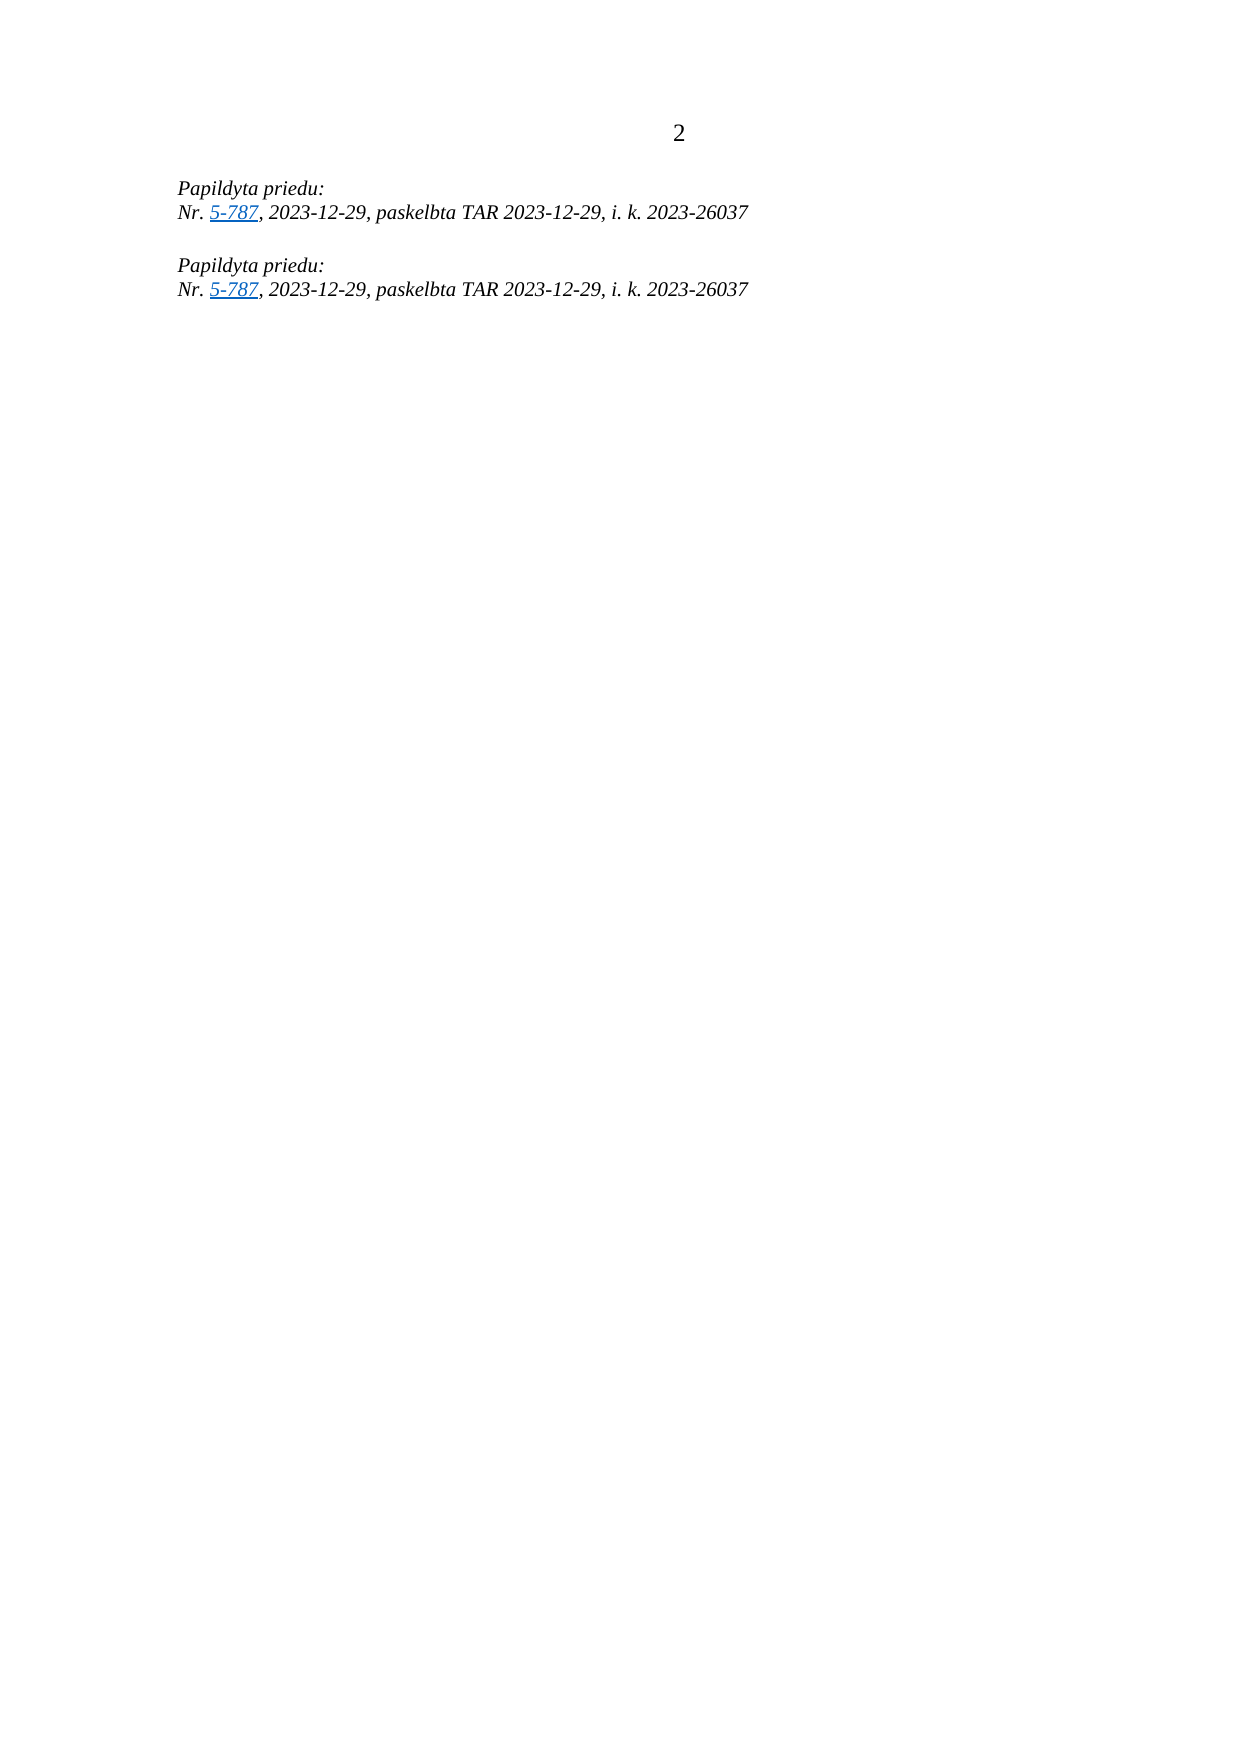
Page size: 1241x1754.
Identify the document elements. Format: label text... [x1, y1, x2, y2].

text Nr. 5-787, 2023-12-29, paskelbta TAR 2023-12-29, i. k. 2023-26037 [177, 200, 1181, 224]
text Nr. 5-787, 2023-12-29, paskelbta TAR 2023-12-29, i. k. 2023-26037 [177, 277, 1181, 301]
text Papildyta priedu: [177, 176, 1181, 200]
text Papildyta priedu: [177, 252, 1181, 277]
